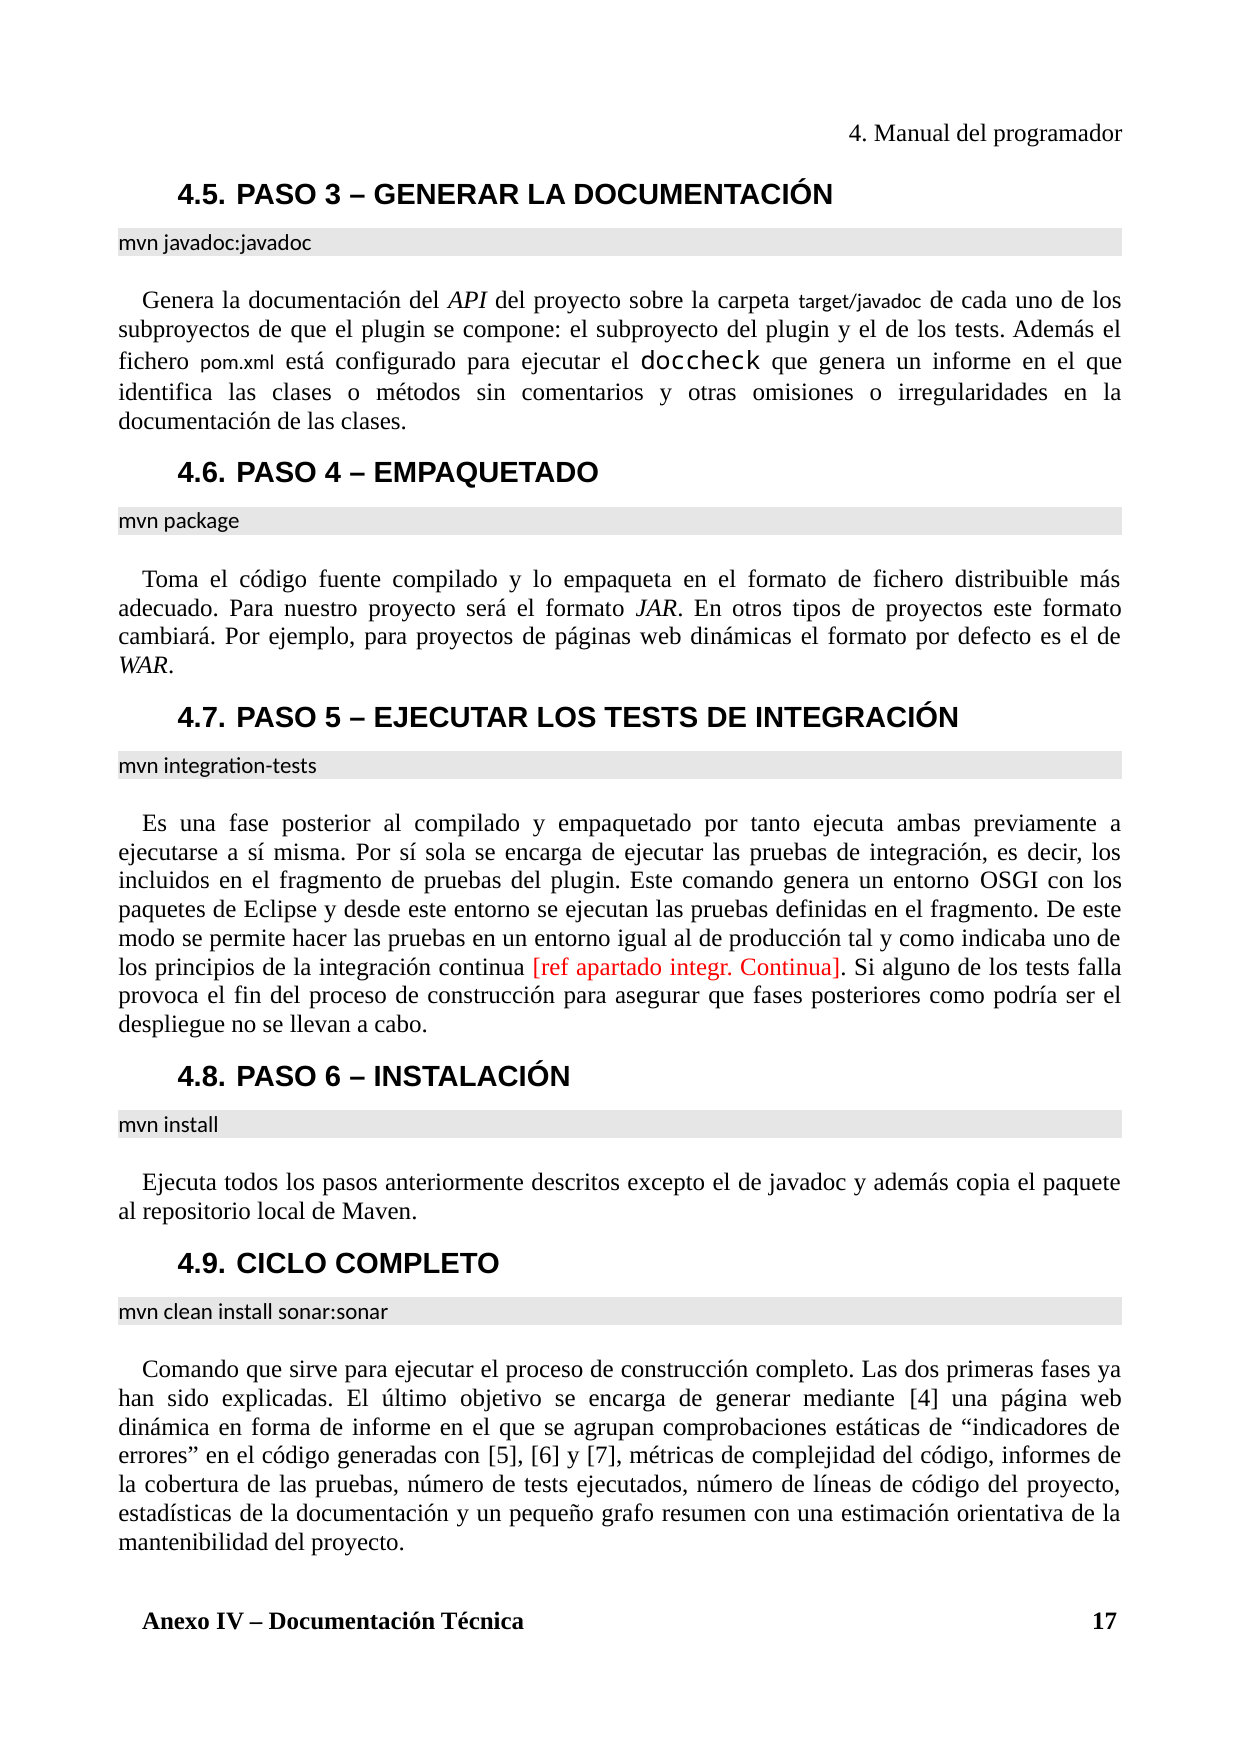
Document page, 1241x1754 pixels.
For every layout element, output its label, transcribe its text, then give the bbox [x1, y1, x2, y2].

text Genera la documentación del API del proyecto sobre la carpeta target/javadoc de cada uno de los subproyectos de que el plugin se compone: el subproyecto del plugin y el de los tests. Además el fichero pom.xml está configurado para ejecutar el doccheck que genera un informe en el que identifica las clases o métodos sin comentarios y otras omisiones o irregularidades en la documentación de las clases. [118, 286, 1122, 434]
subtitle Paso 4 – Empaquetado [177, 455, 1122, 489]
text mvn clean install sonar:sonar [118, 1297, 1122, 1325]
subtitle Paso 3 – Generar la documentación [177, 177, 1122, 211]
text Ejecuta todos los pasos anteriormente descritos excepto el de javadoc y además copia el paquete al repositorio local de Maven. [118, 1167, 1122, 1225]
text Toma el código fuente compilado y lo empaqueta en el formato de fichero distribuible más adecuado. Para nuestro proyecto será el formato JAR. En otros tipos de proyectos este formato cambiará. Por ejemplo, para proyectos de páginas web dinámicas el formato por defecto es el de WAR. [118, 564, 1122, 679]
text mvn javadoc:javadoc [118, 228, 1122, 256]
text mvn install [118, 1110, 1122, 1138]
text mvn package [118, 507, 1122, 535]
text mvn integration-tests [118, 751, 1122, 779]
subtitle Ciclo completo [177, 1246, 1122, 1279]
text Comando que sirve para ejecutar el proceso de construcción completo. Las dos primeras fases ya han sido explicadas. El último objetivo se encarga de generar mediante [4] una página web dinámica en forma de informe en el que se agrupan comprobaciones estáticas de “indicadores de errores” en el código generadas con [5], [6] y [7], métricas de complejidad del código, informes de la cobertura de las pruebas, número de tests ejecutados, número de líneas de código del proyecto, estadísticas de la documentación y un pequeño grafo resumen con una estimación orientativa de la mantenibilidad del proyecto. [118, 1354, 1122, 1555]
subtitle PASO 6 – Instalación [177, 1059, 1122, 1092]
subtitle Paso 5 – Ejecutar los Tests de integración [177, 700, 1122, 733]
text Es una fase posterior al compilado y empaquetado por tanto ejecuta ambas previamente a ejecutarse a sí misma. Por sí sola se encarga de ejecutar las pruebas de integración, es decir, los incluidos en el fragmento de pruebas del plugin. Este comando genera un entorno OSGI con los paquetes de Eclipse y desde este entorno se ejecutan las pruebas definidas en el fragmento. De este modo se permite hacer las pruebas en un entorno igual al de producción tal y como indicaba uno de los principios de la integración continua [ref apartado integr. Continua]. Si alguno de los tests falla provoca el fin del proceso de construcción para asegurar que fases posteriores como podría ser el despliegue no se llevan a cabo. [118, 808, 1122, 1038]
